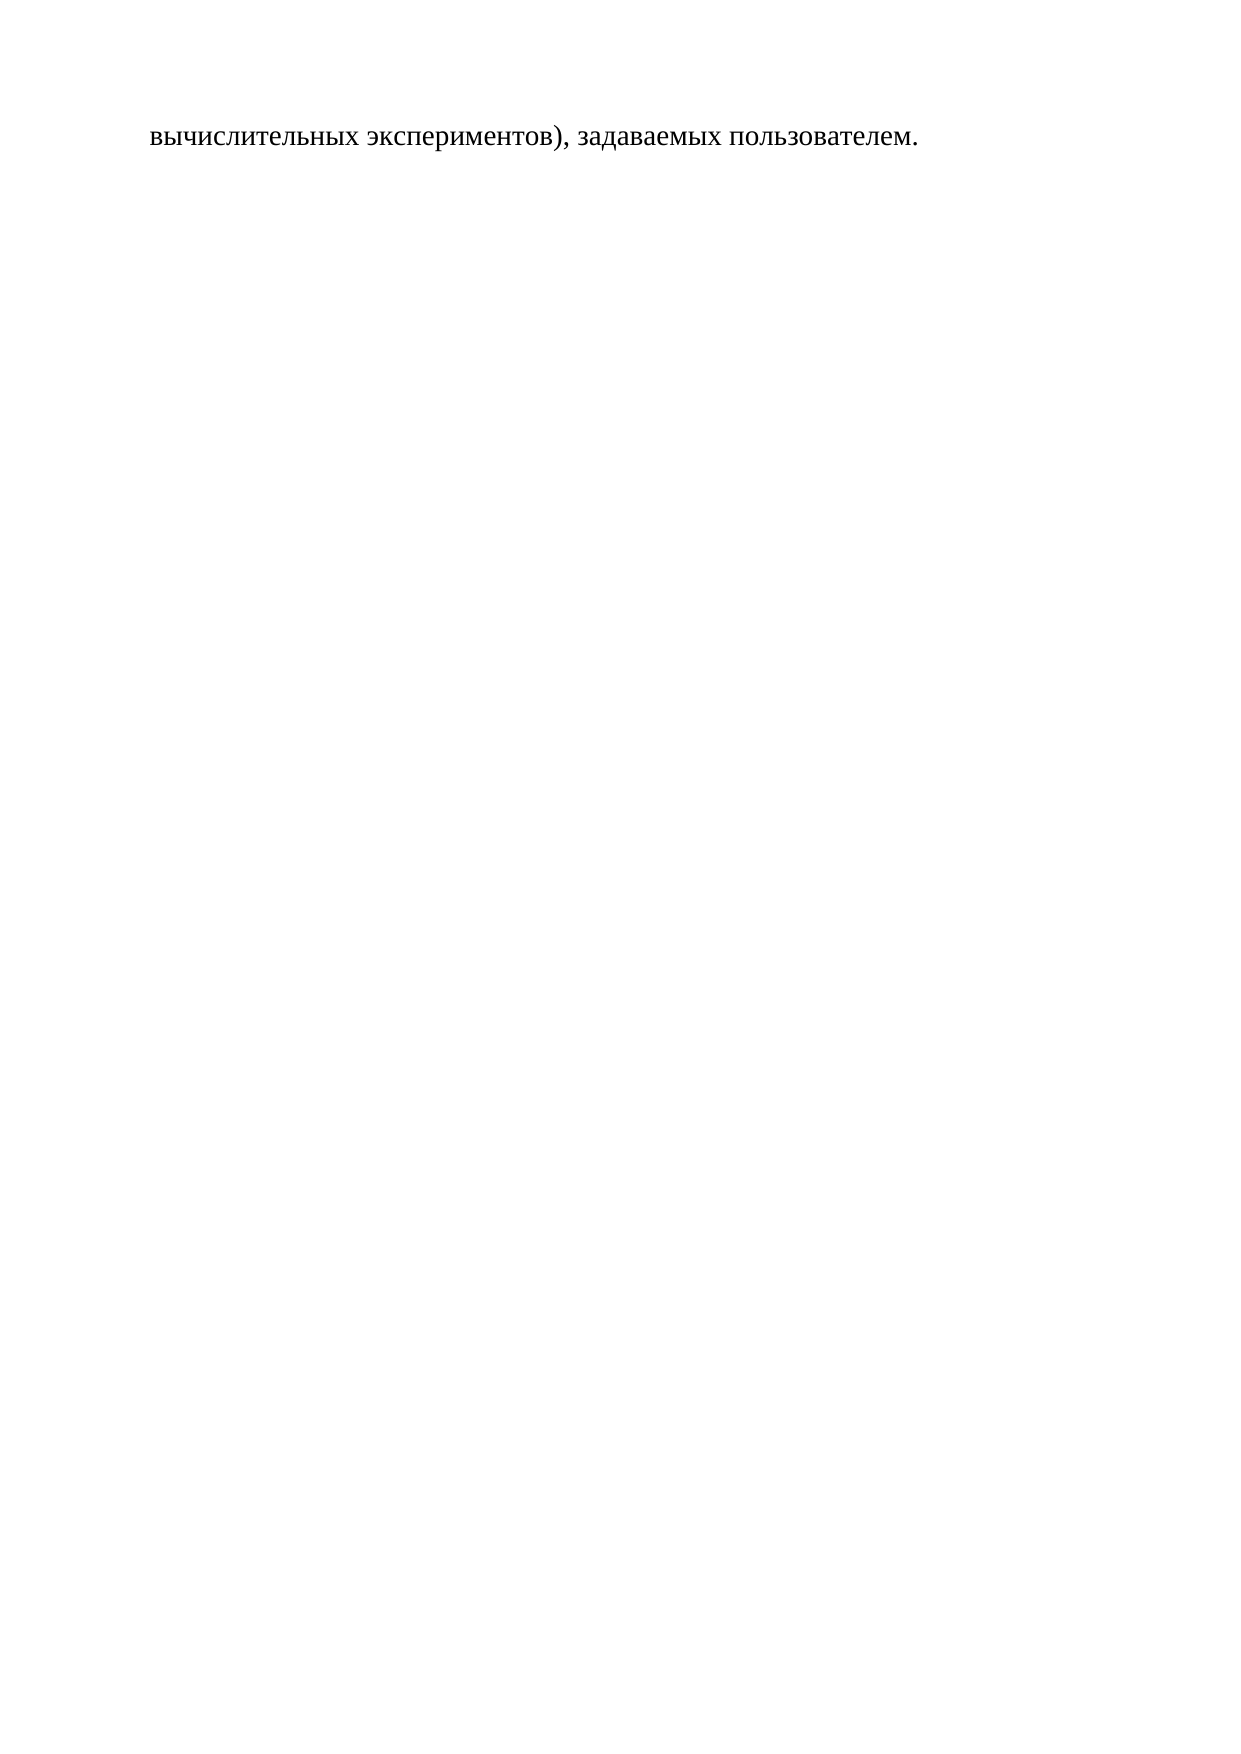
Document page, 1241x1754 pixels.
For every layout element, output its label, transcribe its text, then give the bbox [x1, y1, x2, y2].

text вычислительных экспериментов), задаваемых пользователем. [149, 118, 1182, 152]
